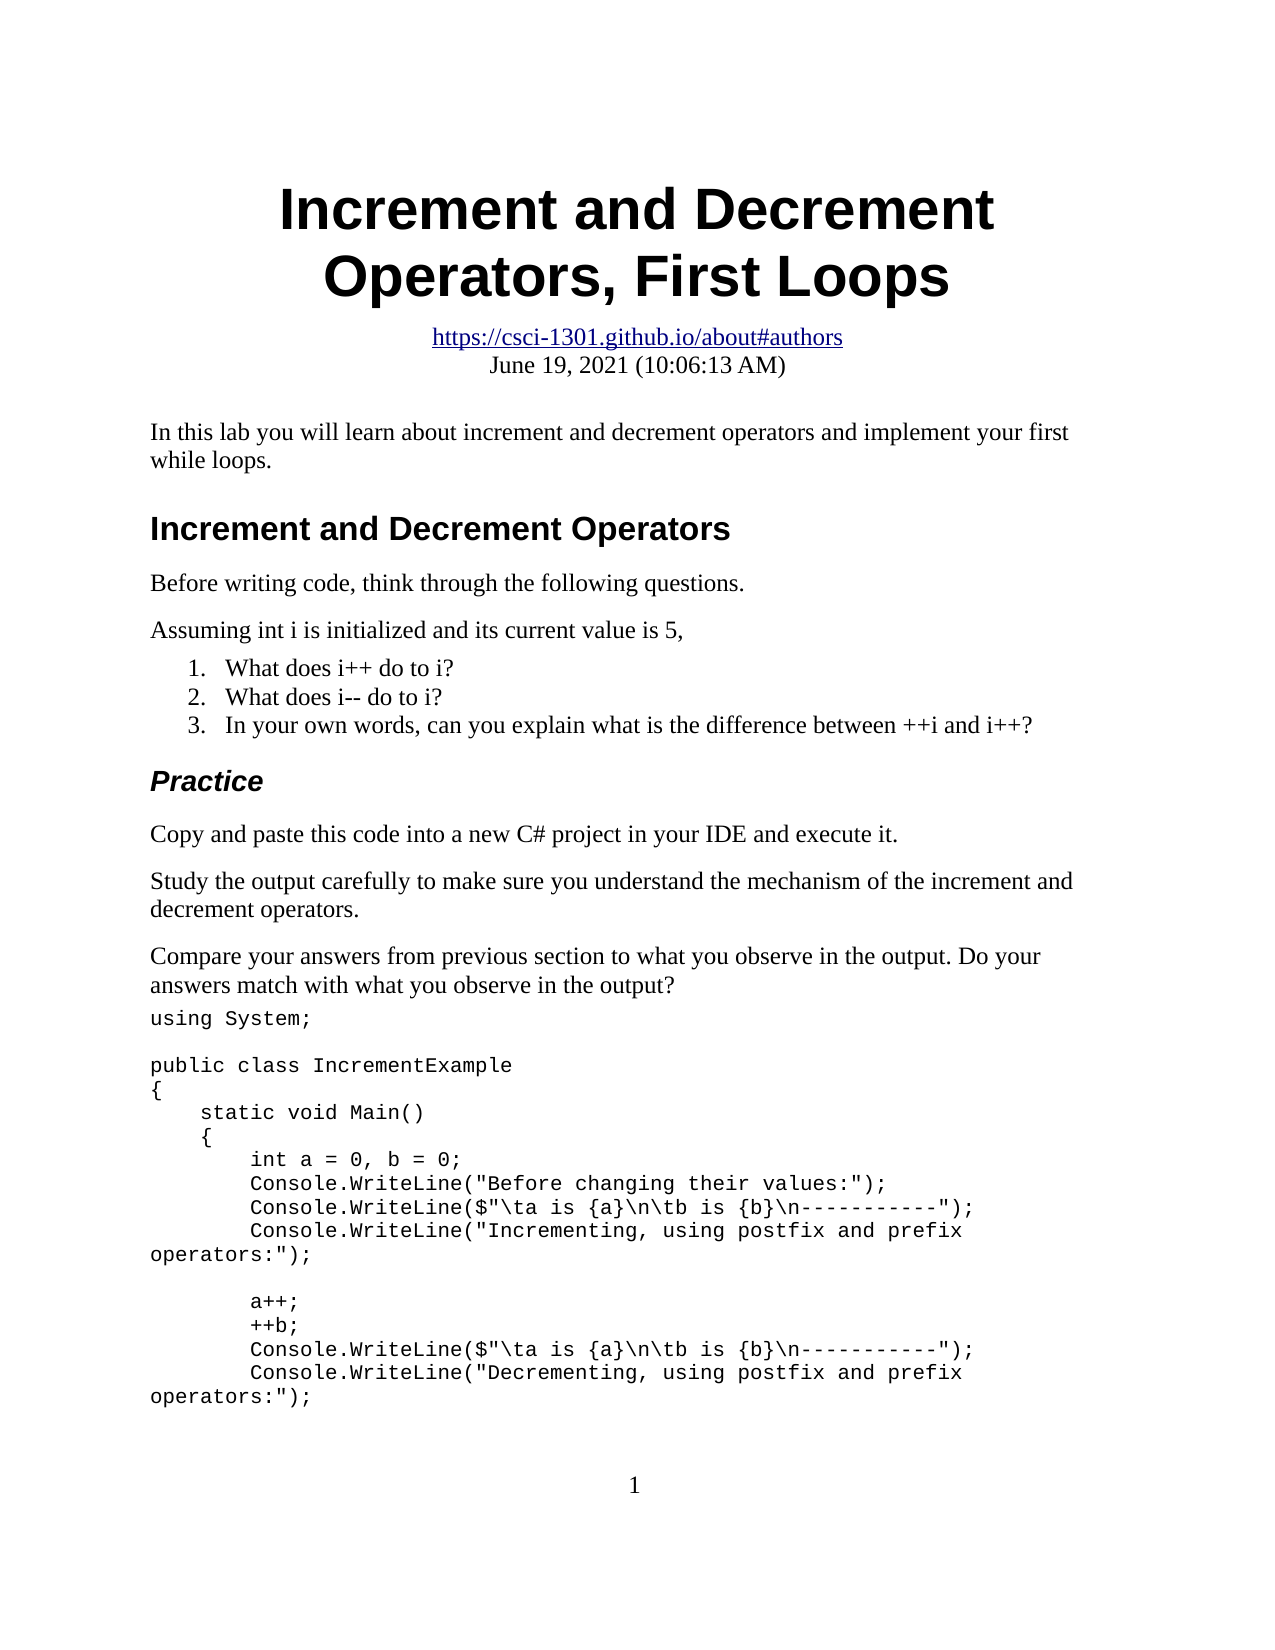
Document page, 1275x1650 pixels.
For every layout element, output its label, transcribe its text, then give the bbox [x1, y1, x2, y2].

text June 19, 2021 (10:06:13 AM) [150, 350, 1125, 379]
text Console.WriteLine($"\ta is {a}\n\tb is {b}\n-----------"); [150, 1339, 1125, 1362]
text using System; [150, 1008, 1125, 1031]
list In your own words, can you explain what is the difference between ++i and i++? [187, 710, 1125, 739]
text In this lab you will learn about increment and decrement operators and implement your first while loops. [150, 417, 1125, 474]
text https://csci-1301.github.io/about#authors [150, 322, 1125, 350]
text Study the output carefully to make sure you understand the mechanism of the increment and decrement operators. [150, 866, 1125, 923]
text { [150, 1126, 1125, 1149]
subtitle Practice [150, 764, 1125, 798]
text Console.WriteLine($"\ta is {a}\n\tb is {b}\n-----------"); [150, 1197, 1125, 1220]
list What does i-- do to i? [187, 682, 1125, 710]
text Console.WriteLine("Decrementing, using postfix and prefix operators:"); [150, 1362, 1125, 1409]
text Before writing code, think through the following questions. [150, 568, 1125, 597]
text Compare your answers from previous section to what you observe in the output. Do your answers match with what you observe in the output? [150, 941, 1125, 999]
text int a = 0, b = 0; [150, 1149, 1125, 1173]
text Console.WriteLine("Before changing their values:"); [150, 1173, 1125, 1197]
text { [150, 1078, 1125, 1102]
subtitle Increment and Decrement Operators [150, 508, 1125, 547]
text public class IncrementExample [150, 1055, 1125, 1078]
title Increment and Decrement Operators, First Loops [150, 175, 1125, 309]
text Assuming int i is initialized and its current value is 5, [150, 615, 1125, 644]
text a++; [150, 1291, 1125, 1315]
text Copy and paste this code into a new C# project in your IDE and execute it. [150, 819, 1125, 848]
text Console.WriteLine("Incrementing, using postfix and prefix operators:"); [150, 1220, 1125, 1268]
text ++b; [150, 1315, 1125, 1339]
text static void Main() [150, 1102, 1125, 1126]
list What does i++ do to i? [187, 653, 1125, 682]
